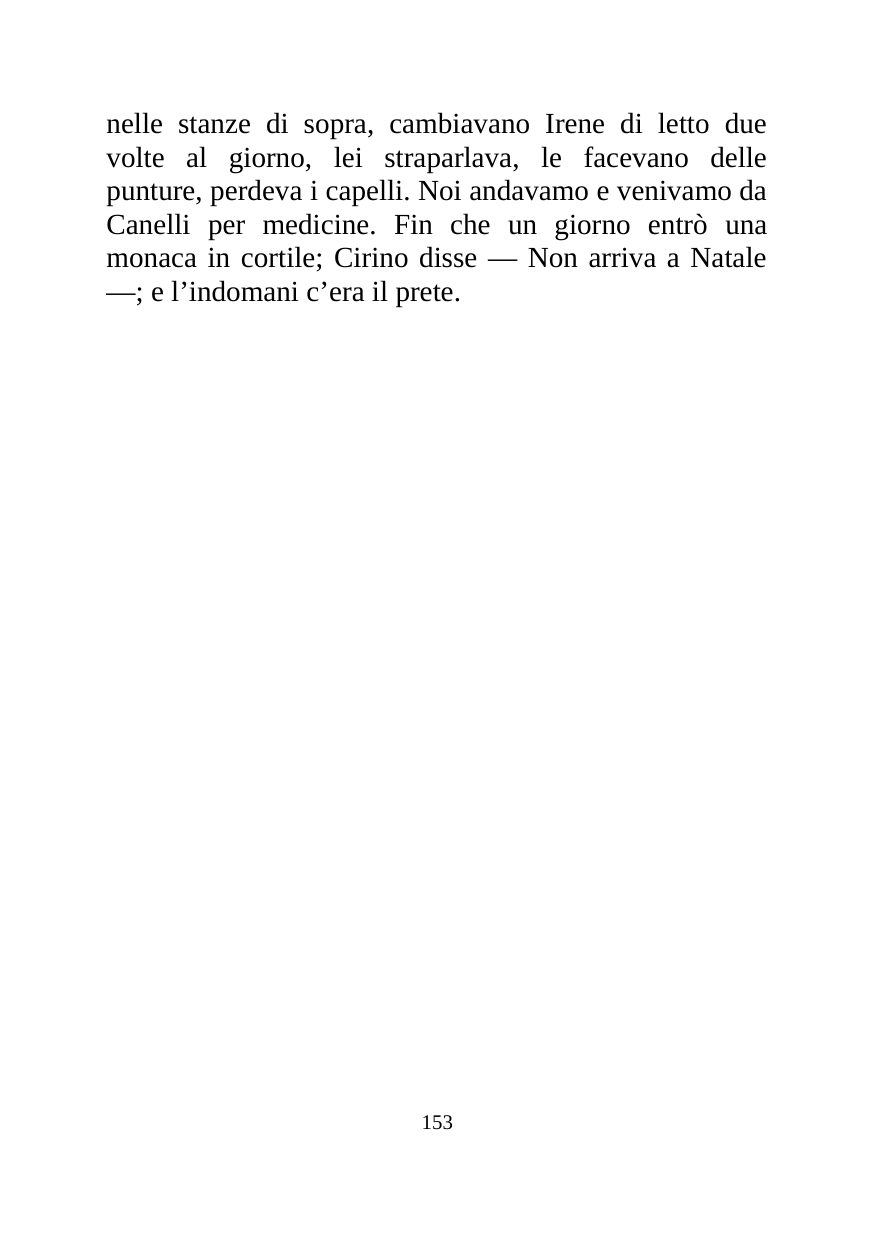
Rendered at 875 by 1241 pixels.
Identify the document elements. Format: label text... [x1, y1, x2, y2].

text nelle stanze di sopra, cambiavano Irene di letto due volte al giorno, lei straparlava, le facevano delle punture, perdeva i capelli. Noi andavamo e venivamo da Canelli per medicine. Fin che un giorno entrò una monaca in cortile; Cirino disse — Non arriva a Natale —; e l’indomani c’era il prete. [106, 106, 768, 307]
